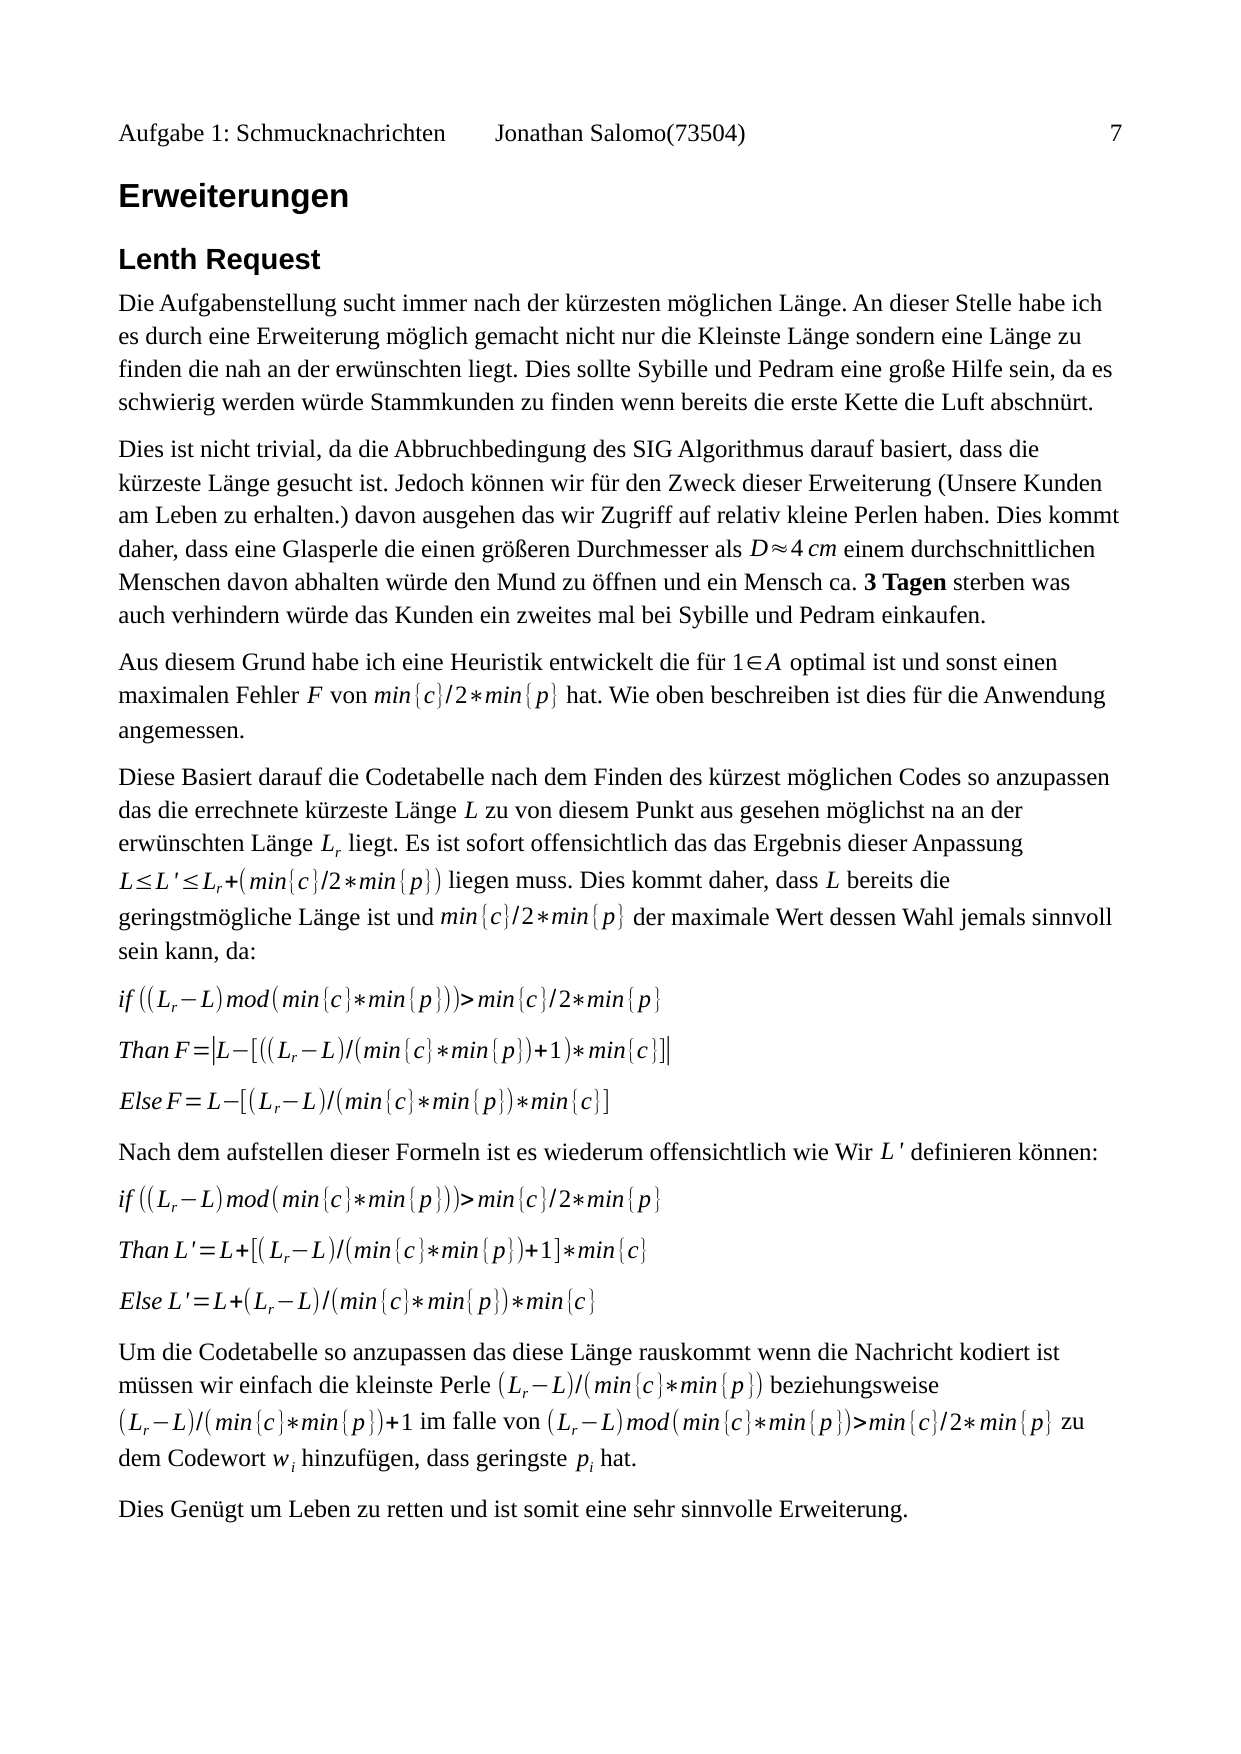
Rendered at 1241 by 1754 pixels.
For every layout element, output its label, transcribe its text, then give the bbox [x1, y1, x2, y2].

subtitle Lenth Request [118, 242, 1122, 275]
text Um die Codetabelle so anzupassen das diese Länge rauskommt wenn die Nachricht kodiert ist müssen wir einfach die kleinste Perle beziehungsweise im falle von zu dem Codewort hinzufügen, dass geringste hat. [118, 1337, 1122, 1476]
subtitle Erweiterungen [118, 176, 1122, 215]
text Aus diesem Grund habe ich eine Heuristik entwickelt die für optimal ist und sonst einen maximalen Fehler von hat. Wie oben beschreiben ist dies für die Anwendung angemessen. [118, 647, 1122, 743]
text Diese Basiert darauf die Codetabelle nach dem Finden des kürzest möglichen Codes so anzupassen das die errechnete kürzeste Länge zu von diesem Punkt aus gesehen möglichst na an der erwünschten Länge liegt. Es ist sofort offensichtlich das das Ergebnis dieser Anpassung liegen muss. Dies kommt daher, dass bereits die geringstmögliche Länge ist und der maximale Wert dessen Wahl jemals sinnvoll sein kann, da: [118, 762, 1122, 965]
text Nach dem aufstellen dieser Formeln ist es wiederum offensichtlich wie Wir definieren können: [118, 1137, 1122, 1165]
text Dies Genügt um Leben zu retten und ist somit eine sehr sinnvolle Erweiterung. [118, 1494, 1122, 1523]
text Dies ist nicht trivial, da die Abbruchbedingung des SIG Algorithmus darauf basiert, dass die kürzeste Länge gesucht ist. Jedoch können wir für den Zweck dieser Erweiterung (Unsere Kunden am Leben zu erhalten.) davon ausgehen das wir Zugriff auf relativ kleine Perlen haben. Dies kommt daher, dass eine Glasperle die einen größeren Durchmesser als einem durchschnittlichen Menschen davon abhalten würde den Mund zu öffnen und ein Mensch ca. 3 Tagen sterben was auch verhindern würde das Kunden ein zweites mal bei Sybille und Pedram einkaufen. [118, 434, 1122, 628]
text Die Aufgabenstellung sucht immer nach der kürzesten möglichen Länge. An dieser Stelle habe ich es durch eine Erweiterung möglich gemacht nicht nur die Kleinste Länge sondern eine Länge zu finden die nah an der erwünschten liegt. Dies sollte Sybille und Pedram eine große Hilfe sein, da es schwierig werden würde Stammkunden zu finden wenn bereits die erste Kette die Luft abschnürt. [118, 288, 1122, 416]
